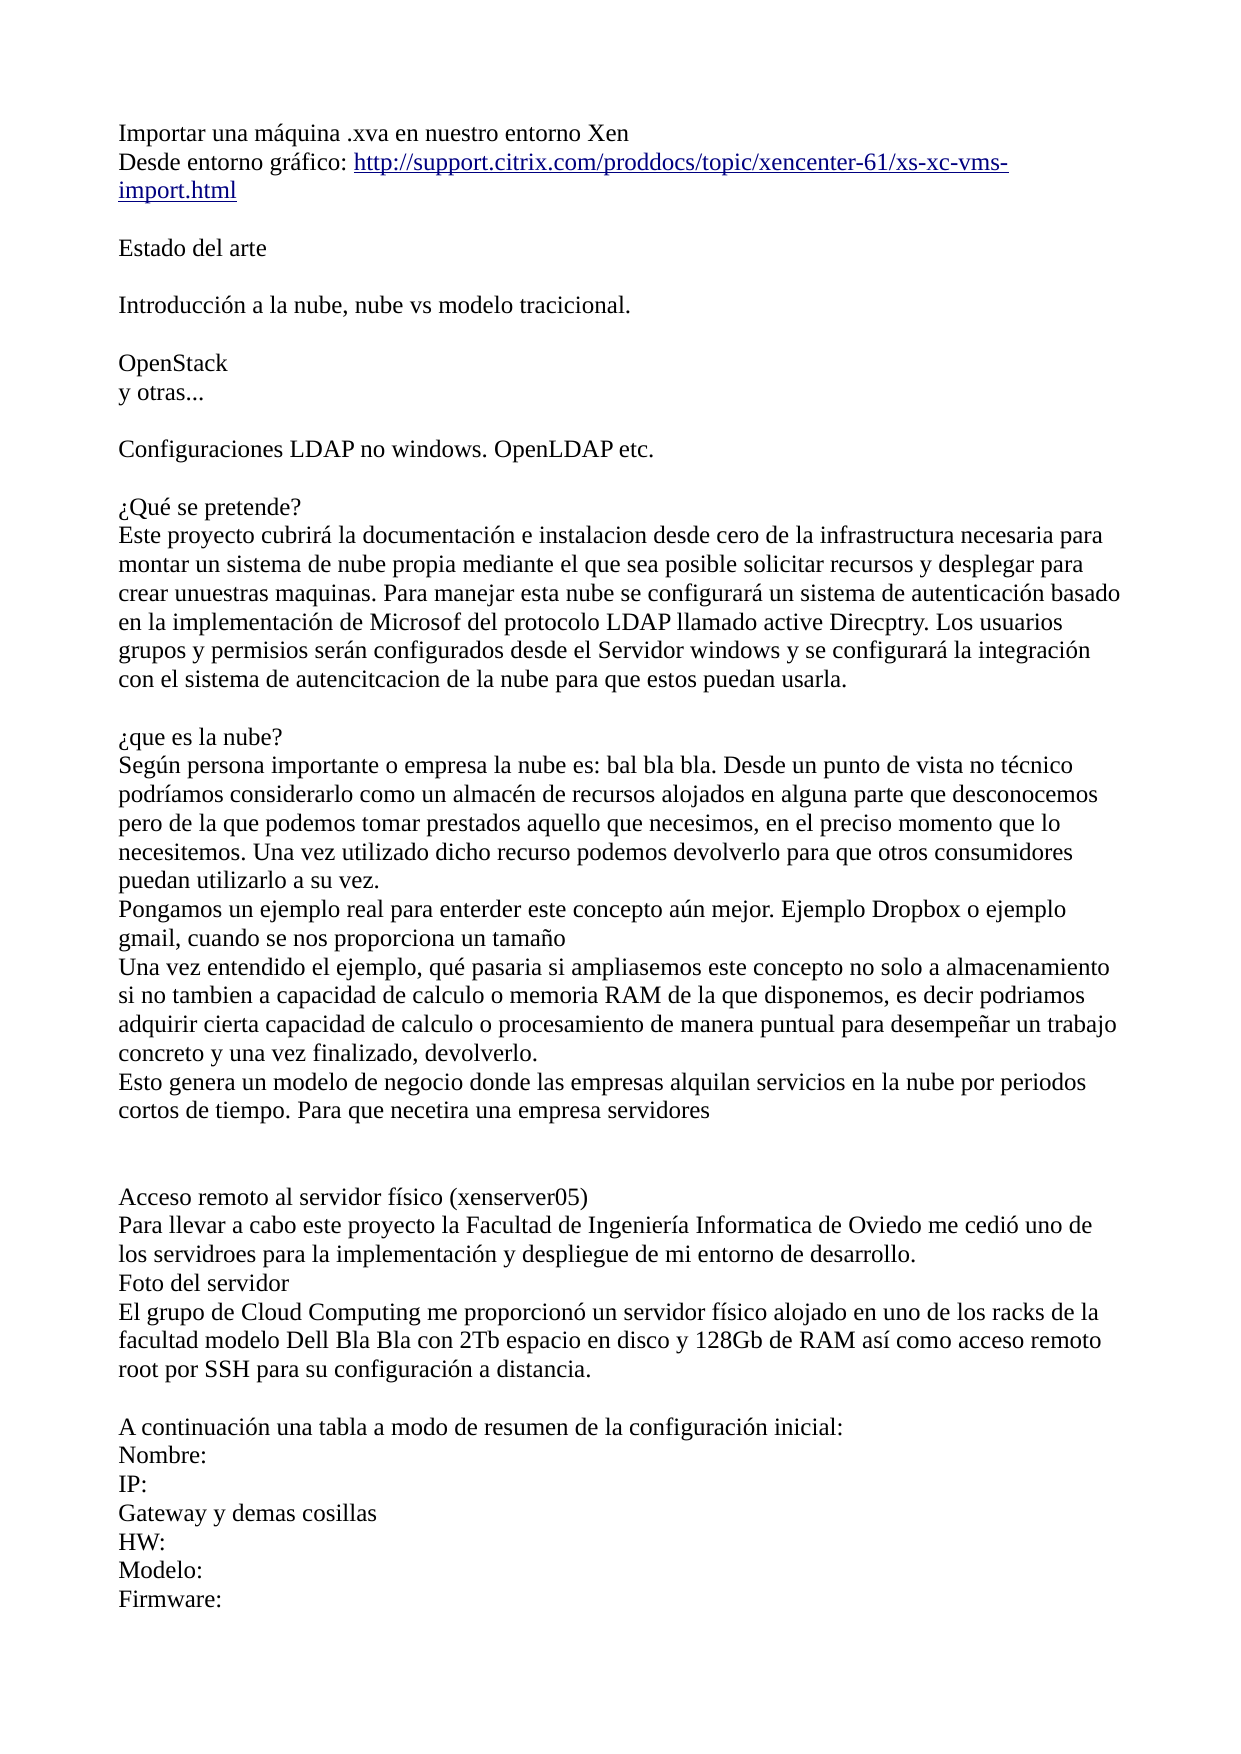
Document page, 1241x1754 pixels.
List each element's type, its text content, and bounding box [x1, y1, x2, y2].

text Este proyecto cubrirá la documentación e instalacion desde cero de la infrastructura necesaria para montar un sistema de nube propia mediante el que sea posible solicitar recursos y desplegar para crear unuestras maquinas. Para manejar esta nube se configurará un sistema de autenticación basado en la implementación de Microsof del protocolo LDAP llamado active Direcptry. Los usuarios grupos y permisios serán configurados desde el Servidor windows y se configurará la integración con el sistema de autencitcacion de la nube para que estos puedan usarla. [118, 521, 1122, 693]
text A continuación una tabla a modo de resumen de la configuración inicial: [118, 1412, 1122, 1441]
text y otras... [118, 377, 1122, 406]
text El grupo de Cloud Computing me proporcionó un servidor físico alojado en uno de los racks de la facultad modelo Dell Bla Bla con 2Tb espacio en disco y 128Gb de RAM así como acceso remoto root por SSH para su configuración a distancia. [118, 1297, 1122, 1383]
text Desde entorno gráfico: http://support.citrix.com/proddocs/topic/xencenter-61/xs-xc-vms-import.html [118, 147, 1122, 204]
text Pongamos un ejemplo real para enterder este concepto aún mejor. Ejemplo Dropbox o ejemplo gmail, cuando se nos proporciona un tamaño [118, 894, 1122, 952]
text ¿Qué se pretende? [118, 492, 1122, 521]
text Nombre: [118, 1441, 1122, 1469]
text Estado del arte [118, 233, 1122, 262]
text Esto genera un modelo de negocio donde las empresas alquilan servicios en la nube por periodos cortos de tiempo. Para que necetira una empresa servidores [118, 1067, 1122, 1124]
text Foto del servidor [118, 1268, 1122, 1297]
text OpenStack [118, 348, 1122, 377]
text Firmware: [118, 1584, 1122, 1613]
text Configuraciones LDAP no windows. OpenLDAP etc. [118, 434, 1122, 463]
text HW: [118, 1527, 1122, 1556]
text Modelo: [118, 1556, 1122, 1584]
text ¿que es la nube? [118, 722, 1122, 751]
text Una vez entendido el ejemplo, qué pasaria si ampliasemos este concepto no solo a almacenamiento si no tambien a capacidad de calculo o memoria RAM de la que disponemos, es decir podriamos adquirir cierta capacidad de calculo o procesamiento de manera puntual para desempeñar un trabajo concreto y una vez finalizado, devolverlo. [118, 952, 1122, 1067]
text Importar una máquina .xva en nuestro entorno Xen [118, 118, 1122, 147]
text Según persona importante o empresa la nube es: bal bla bla. Desde un punto de vista no técnico podríamos considerarlo como un almacén de recursos alojados en alguna parte que desconocemos pero de la que podemos tomar prestados aquello que necesimos, en el preciso momento que lo necesitemos. Una vez utilizado dicho recurso podemos devolverlo para que otros consumidores puedan utilizarlo a su vez. [118, 751, 1122, 894]
text Introducción a la nube, nube vs modelo tracicional. [118, 291, 1122, 319]
text Gateway y demas cosillas [118, 1498, 1122, 1527]
text IP: [118, 1469, 1122, 1498]
text Para llevar a cabo este proyecto la Facultad de Ingeniería Informatica de Oviedo me cedió uno de los servidroes para la implementación y despliegue de mi entorno de desarrollo. [118, 1211, 1122, 1268]
text Acceso remoto al servidor físico (xenserver05) [118, 1182, 1122, 1211]
